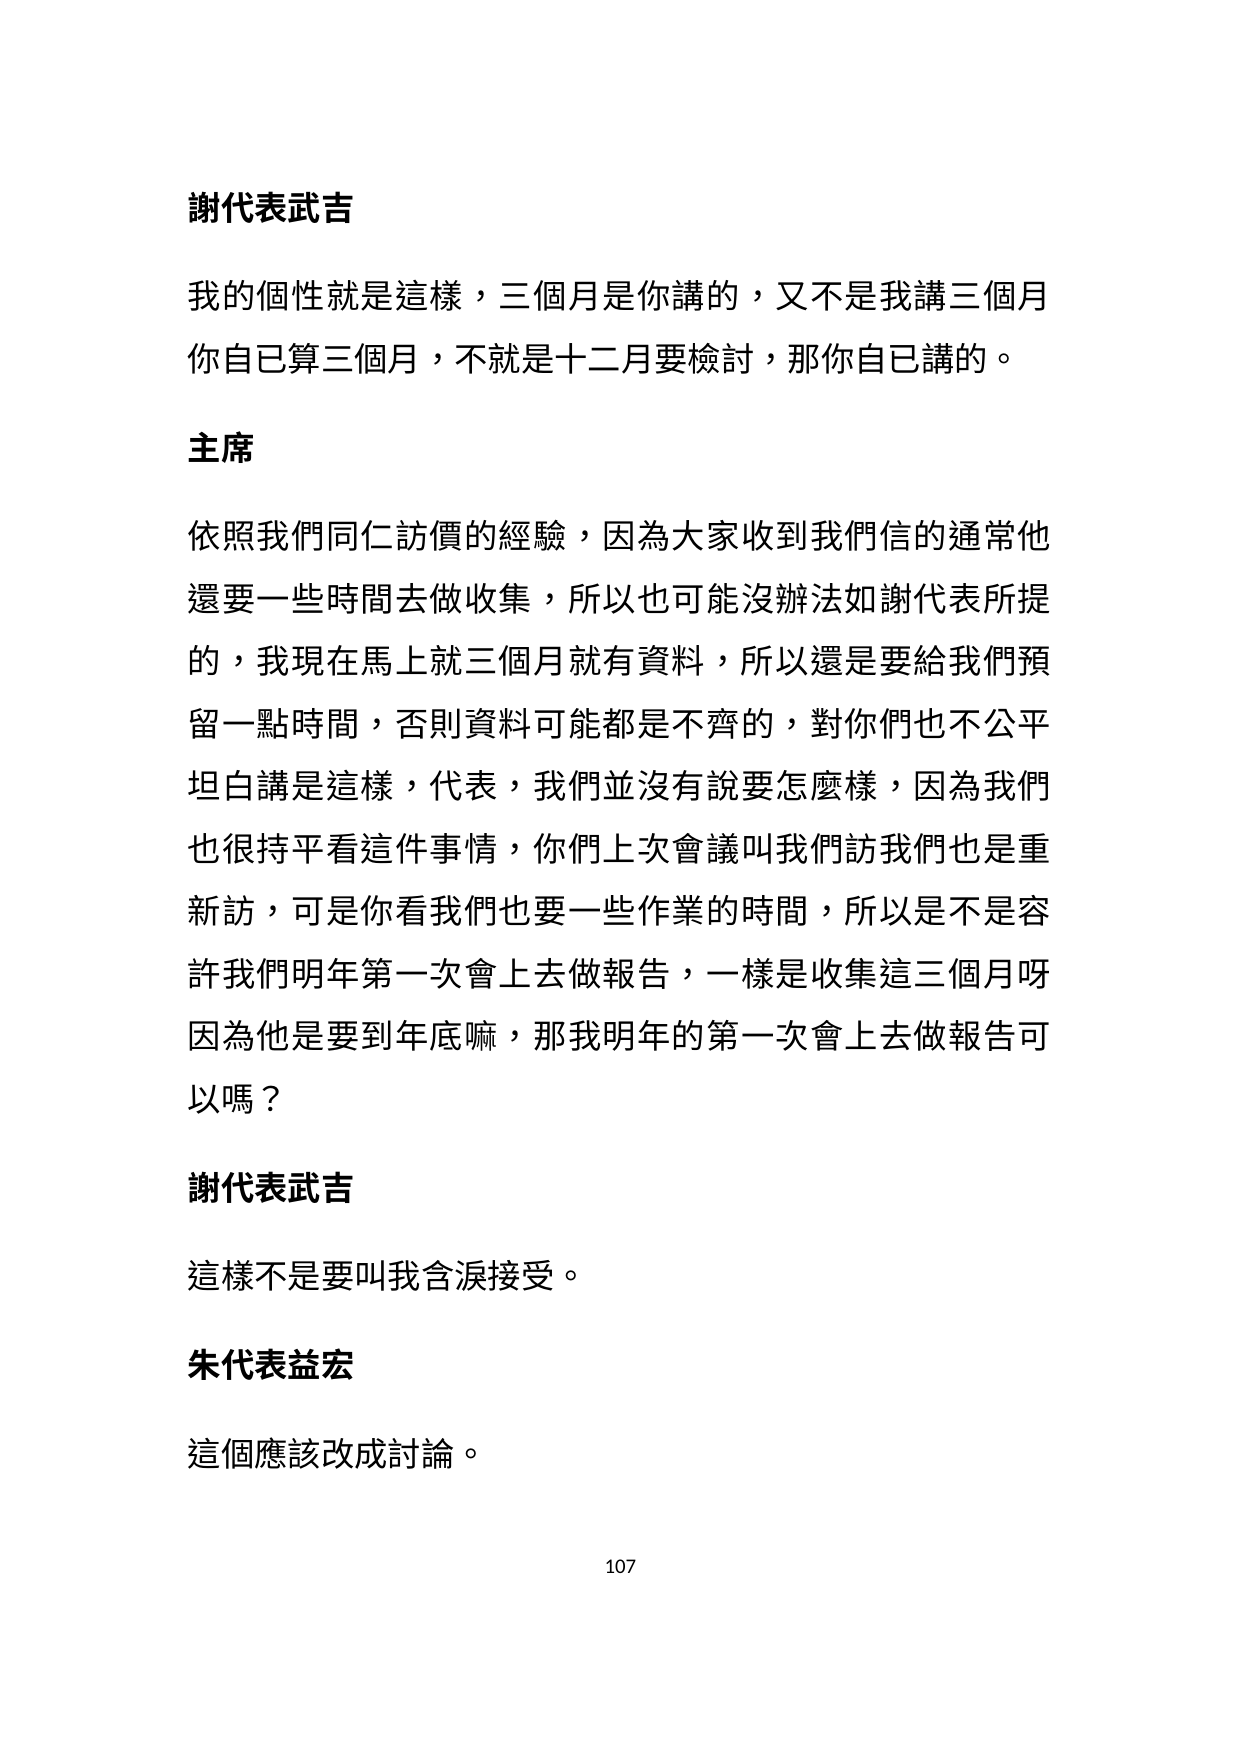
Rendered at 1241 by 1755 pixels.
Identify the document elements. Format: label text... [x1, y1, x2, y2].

text 這個應該改成討論。 [187, 1410, 1053, 1473]
text 謝代表武吉 [187, 164, 1053, 227]
text 我的個性就是這樣，三個月是你講的，又不是我講三個月，你自已算三個月，不就是十二月要檢討，那你自已講的。 [187, 253, 1053, 378]
text 主席 [187, 404, 1053, 467]
text 依照我們同仁訪價的經驗，因為大家收到我們信的通常他還要一些時間去做收集，所以也可能沒辦法如謝代表所提的，我現在馬上就三個月就有資料，所以還是要給我們預留一點時間，否則資料可能都是不齊的，對你們也不公平坦白講是這樣，代表，我們並沒有說要怎麼樣，因為我們也很持平看這件事情，你們上次會議叫我們訪我們也是重新訪，可是你看我們也要一些作業的時間，所以是不是容許我們明年第一次會上去做報告，一樣是收集這三個月呀，因為他是要到年底嘛，那我明年的第一次會上去做報告可以嗎？ [187, 493, 1053, 1118]
text 朱代表益宏 [187, 1322, 1053, 1384]
text 謝代表武吉 [187, 1144, 1053, 1207]
text 這樣不是要叫我含淚接受。 [187, 1233, 1053, 1295]
